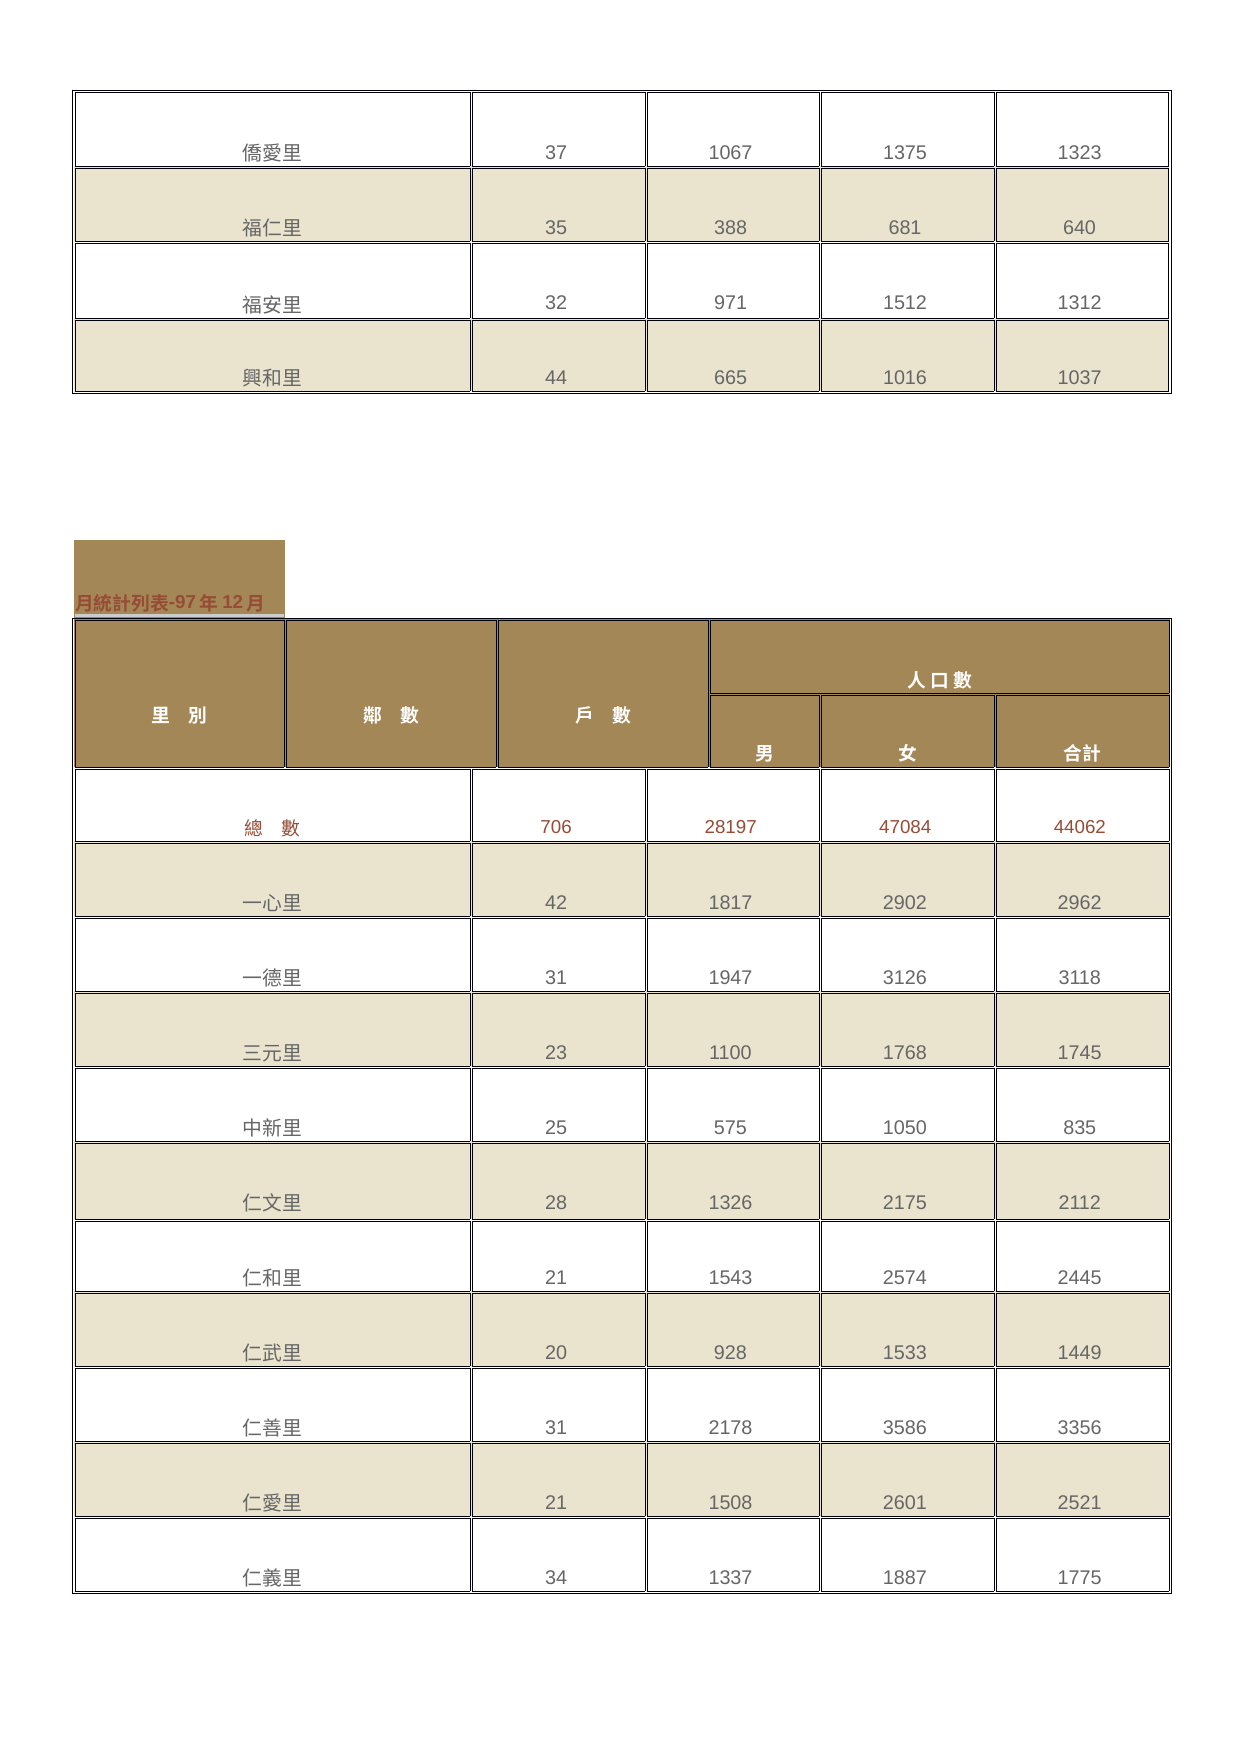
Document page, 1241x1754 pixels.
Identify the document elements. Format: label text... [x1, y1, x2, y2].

table_cell 1947 [648, 919, 819, 991]
table_cell 1775 [997, 1519, 1169, 1591]
table_cell 2112 [997, 1144, 1169, 1219]
table_cell 1543 [648, 1222, 819, 1291]
table_cell 人 口 數 [711, 621, 1169, 693]
table_cell 三元里 [76, 994, 470, 1066]
table_cell 鄰 數 [287, 621, 496, 767]
table_cell 2601 [822, 1444, 994, 1516]
table_cell 1817 [648, 844, 819, 916]
table_cell 1508 [648, 1444, 819, 1516]
table_cell 仁義里 [76, 1519, 470, 1591]
table_cell 1337 [648, 1519, 819, 1591]
table_cell 32 [473, 244, 645, 318]
table_cell 仁愛里 [76, 1444, 470, 1516]
table_cell 戶 數 [499, 621, 708, 767]
table_cell 21 [473, 1444, 645, 1516]
table_cell 總 數 [76, 770, 470, 841]
table_cell 1050 [822, 1069, 994, 1141]
table_cell 1312 [997, 244, 1168, 318]
table_cell 2175 [822, 1144, 994, 1219]
table_cell 一心里 [76, 844, 470, 916]
table_header 月統計列表-97年12月 [74, 540, 285, 618]
table_cell 2521 [997, 1444, 1169, 1516]
table_cell 37 [473, 93, 645, 166]
table_cell 里 別 [76, 621, 284, 767]
table_cell 20 [473, 1294, 645, 1366]
table_cell 44 [473, 321, 645, 391]
table_cell 合計 [997, 696, 1169, 767]
table_cell 2178 [648, 1369, 819, 1441]
table_cell 388 [648, 169, 819, 241]
table_cell 福仁里 [76, 169, 470, 241]
table_cell 仁武里 [76, 1294, 470, 1366]
table_cell 2445 [997, 1222, 1169, 1291]
table_cell 42 [473, 844, 645, 916]
table_cell 34 [473, 1519, 645, 1591]
table_cell 一德里 [76, 919, 470, 991]
table_cell 44062 [997, 770, 1169, 841]
table_cell 1037 [997, 321, 1168, 391]
table_cell 1100 [648, 994, 819, 1066]
table_cell 2962 [997, 844, 1169, 916]
table_cell 女 [822, 696, 994, 767]
table_cell 28 [473, 1144, 645, 1219]
table_cell 23 [473, 994, 645, 1066]
table_cell 575 [648, 1069, 819, 1141]
table_cell 3126 [822, 919, 994, 991]
table_cell 2902 [822, 844, 994, 916]
table_cell 31 [473, 919, 645, 991]
table_cell 21 [473, 1222, 645, 1291]
table_cell 1745 [997, 994, 1169, 1066]
table_cell 1449 [997, 1294, 1169, 1366]
table_cell 1067 [648, 93, 819, 166]
table_cell 1768 [822, 994, 994, 1066]
table_cell 28197 [648, 770, 819, 841]
table_cell 仁善里 [76, 1369, 470, 1441]
table_cell 仁和里 [76, 1222, 470, 1291]
table_cell 665 [648, 321, 819, 391]
table_cell 仁文里 [76, 1144, 470, 1219]
table_cell 1323 [997, 93, 1168, 166]
table_cell 3356 [997, 1369, 1169, 1441]
table_cell 興和里 [76, 321, 470, 391]
table_cell 835 [997, 1069, 1169, 1141]
table_cell 1887 [822, 1519, 994, 1591]
table_cell 僑愛里 [76, 93, 470, 166]
table_cell 971 [648, 244, 819, 318]
table_cell 35 [473, 169, 645, 241]
table_cell 1326 [648, 1144, 819, 1219]
table_cell 福安里 [76, 244, 470, 318]
table_cell 3586 [822, 1369, 994, 1441]
table_cell 640 [997, 169, 1168, 241]
table_cell 31 [473, 1369, 645, 1441]
table_cell 3118 [997, 919, 1169, 991]
table_cell 1533 [822, 1294, 994, 1366]
table_cell 25 [473, 1069, 645, 1141]
table_cell 1375 [822, 93, 994, 166]
table_cell 706 [473, 770, 645, 841]
table_cell 男 [711, 696, 819, 767]
table_cell 2574 [822, 1222, 994, 1291]
table_cell 928 [648, 1294, 819, 1366]
table_cell 1512 [822, 244, 994, 318]
table_cell 47084 [822, 770, 994, 841]
table_cell 1016 [822, 321, 994, 391]
table_cell 681 [822, 169, 994, 241]
table_cell 中新里 [76, 1069, 470, 1141]
